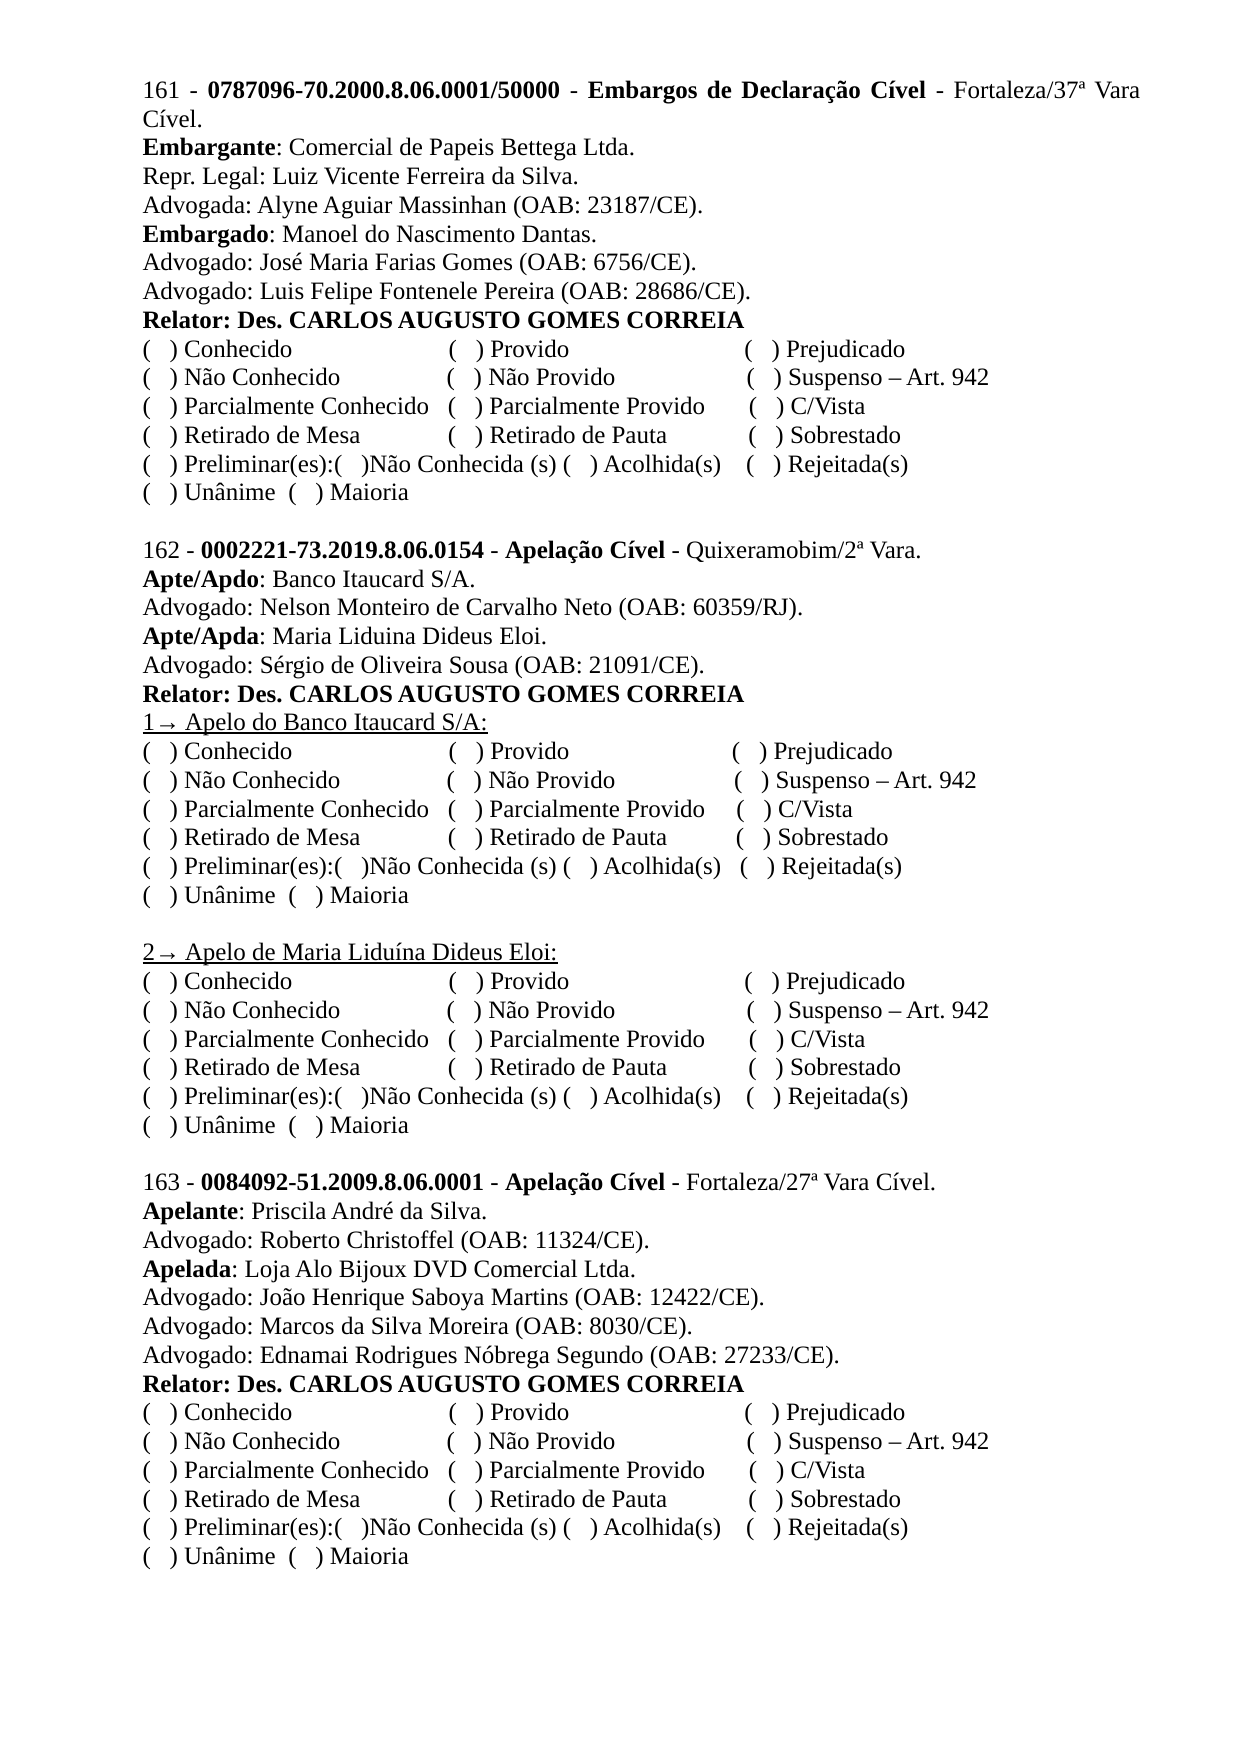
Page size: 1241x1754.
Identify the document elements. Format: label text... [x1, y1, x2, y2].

text ( ) Preliminar(es):( )Não Conhecida (s) ( ) Acolhida(s) ( ) Rejeitada(s) [142, 1512, 1158, 1541]
text Advogado: Ednamai Rodrigues Nóbrega Segundo (OAB: 27233/CE). [142, 1340, 1141, 1369]
text Advogado: Nelson Monteiro de Carvalho Neto (OAB: 60359/RJ). [142, 592, 1141, 621]
text ( ) Unânime ( ) Maioria [142, 880, 1158, 909]
text Advogado: José Maria Farias Gomes (OAB: 6756/CE). [142, 247, 1141, 276]
text Relator: Des. CARLOS AUGUSTO GOMES CORREIA [142, 679, 1141, 707]
text ( ) Retirado de Mesa ( ) Retirado de Pauta ( ) Sobrestado [142, 420, 1158, 449]
text Apte/Apda: Maria Liduina Dideus Eloi. [142, 621, 1141, 650]
text ( ) Conhecido ( ) Provido ( ) Prejudicado [142, 1397, 1141, 1426]
text Relator: Des. CARLOS AUGUSTO GOMES CORREIA [142, 1369, 1141, 1397]
text ( ) Não Conhecido ( ) Não Provido ( ) Suspenso – Art. 942 [142, 362, 1158, 391]
text Apelante: Priscila André da Silva. [142, 1196, 1141, 1225]
text Advogada: Alyne Aguiar Massinhan (OAB: 23187/CE). [142, 190, 1141, 219]
text Apelada: Loja Alo Bijoux DVD Comercial Ltda. [142, 1254, 1141, 1282]
text ( ) Retirado de Mesa ( ) Retirado de Pauta ( ) Sobrestado [142, 1052, 1158, 1081]
text ( ) Conhecido ( ) Provido ( ) Prejudicado [142, 334, 1141, 362]
text Advogado: Luis Felipe Fontenele Pereira (OAB: 28686/CE). [142, 276, 1141, 305]
text ( ) Não Conhecido ( ) Não Provido ( ) Suspenso – Art. 942 [142, 995, 1158, 1024]
text Advogado: Marcos da Silva Moreira (OAB: 8030/CE). [142, 1311, 1141, 1340]
text ( ) Conhecido ( ) Provido ( ) Prejudicado [142, 966, 1141, 995]
text Advogado: Sérgio de Oliveira Sousa (OAB: 21091/CE). [142, 650, 1141, 679]
text ( ) Preliminar(es):( )Não Conhecida (s) ( ) Acolhida(s) ( ) Rejeitada(s) [142, 1081, 1158, 1110]
text ( ) Parcialmente Conhecido ( ) Parcialmente Provido ( ) C/Vista [142, 391, 1158, 420]
text 2→ Apelo de Maria Liduína Dideus Eloi: [142, 937, 1141, 966]
text ( ) Parcialmente Conhecido ( ) Parcialmente Provido ( ) C/Vista [142, 1455, 1158, 1484]
text Embargado: Manoel do Nascimento Dantas. [142, 219, 1141, 247]
text ( ) Unânime ( ) Maioria [142, 1541, 1158, 1570]
text Relator: Des. CARLOS AUGUSTO GOMES CORREIA [142, 305, 1141, 334]
text 1→ Apelo do Banco Itaucard S/A: [142, 707, 1141, 736]
text 163 - 0084092-51.2009.8.06.0001 - Apelação Cível - Fortaleza/27ª Vara Cível. [142, 1167, 1141, 1196]
text Apte/Apdo: Banco Itaucard S/A. [142, 564, 1141, 592]
text 161 - 0787096-70.2000.8.06.0001/50000 - Embargos de Declaração Cível - Fortaleza/37ª Vara Cível. [142, 75, 1141, 132]
text ( ) Parcialmente Conhecido ( ) Parcialmente Provido ( ) C/Vista [142, 1024, 1158, 1052]
text Advogado: João Henrique Saboya Martins (OAB: 12422/CE). [142, 1282, 1141, 1311]
text ( ) Retirado de Mesa ( ) Retirado de Pauta ( ) Sobrestado [142, 1484, 1158, 1512]
text ( ) Retirado de Mesa ( ) Retirado de Pauta ( ) Sobrestado [142, 822, 1158, 851]
text Embargante: Comercial de Papeis Bettega Ltda. [142, 132, 1141, 161]
text 162 - 0002221-73.2019.8.06.0154 - Apelação Cível - Quixeramobim/2ª Vara. [142, 535, 1141, 564]
text ( ) Não Conhecido ( ) Não Provido ( ) Suspenso – Art. 942 [142, 765, 1158, 794]
text ( ) Conhecido ( ) Provido ( ) Prejudicado [142, 736, 1141, 765]
text ( ) Preliminar(es):( )Não Conhecida (s) ( ) Acolhida(s) ( ) Rejeitada(s) [142, 851, 1158, 880]
text Repr. Legal: Luiz Vicente Ferreira da Silva. [142, 161, 1141, 190]
text ( ) Não Conhecido ( ) Não Provido ( ) Suspenso – Art. 942 [142, 1426, 1158, 1455]
text ( ) Unânime ( ) Maioria [142, 477, 1158, 506]
text ( ) Parcialmente Conhecido ( ) Parcialmente Provido ( ) C/Vista [142, 794, 1158, 822]
text Advogado: Roberto Christoffel (OAB: 11324/CE). [142, 1225, 1141, 1254]
text ( ) Unânime ( ) Maioria [142, 1110, 1158, 1139]
text ( ) Preliminar(es):( )Não Conhecida (s) ( ) Acolhida(s) ( ) Rejeitada(s) [142, 449, 1158, 477]
